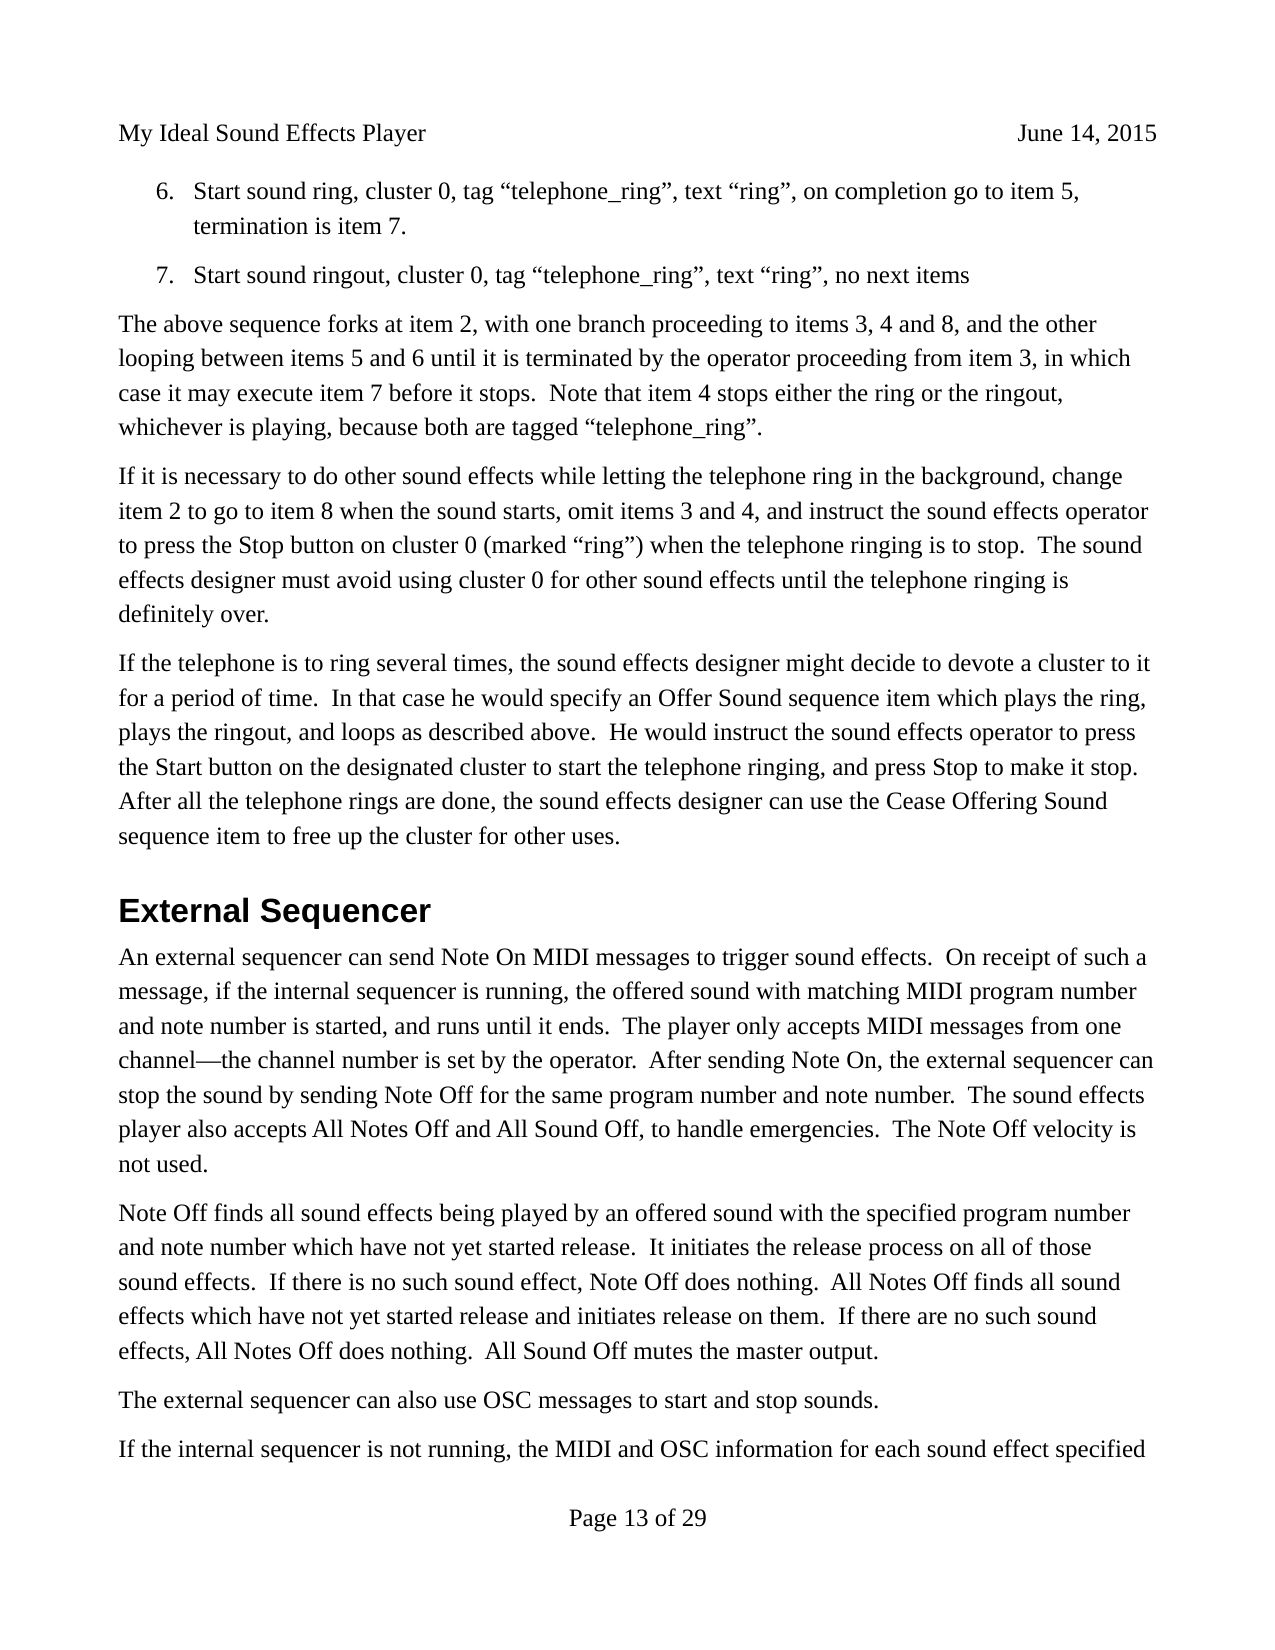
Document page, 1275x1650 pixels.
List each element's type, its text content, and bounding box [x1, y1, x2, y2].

text If it is necessary to do other sound effects while letting the telephone ring in the background, change item 2 to go to item 8 when the sound starts, omit items 3 and 4, and instruct the sound effects operator to press the Stop button on cluster 0 (marked “ring”) when the telephone ringing is to stop. The sound effects designer must avoid using cluster 0 for other sound effects until the telephone ringing is definitely over. [118, 461, 1157, 628]
subtitle External Sequencer [118, 891, 1157, 929]
text The above sequence forks at item 2, with one branch proceeding to items 3, 4 and 8, and the other looping between items 5 and 6 until it is terminated by the operator proceeding from item 3, in which case it may execute item 7 before it stops. Note that item 4 stops either the ring or the ringout, whichever is playing, because both are tagged “telephone_ring”. [118, 309, 1157, 441]
text If the internal sequencer is not running, the MIDI and OSC information for each sound effect specified [118, 1434, 1157, 1463]
text An external sequencer can send Note On MIDI messages to trigger sound effects. On receipt of such a message, if the internal sequencer is running, the offered sound with matching MIDI program number and note number is started, and runs until it ends. The player only accepts MIDI messages from one channel—the channel number is set by the operator. After sending Note On, the external sequencer can stop the sound by sending Note Off for the same program number and note number. The sound effects player also accepts All Notes Off and All Sound Off, to handle emergencies. The Note Off velocity is not used. [118, 942, 1157, 1177]
text If the telephone is to ring several times, the sound effects designer might decide to devote a cluster to it for a period of time. In that case he would specify an Offer Sound sequence item which plays the ring, plays the ringout, and loops as described above. He would instruct the sound effects operator to press the Start button on the designated cluster to start the telephone ringing, and press Stop to make it stop. After all the telephone rings are done, the sound effects designer can use the Cease Offering Sound sequence item to free up the cluster for other uses. [118, 648, 1157, 849]
text Note Off finds all sound effects being played by an offered sound with the specified program number and note number which have not yet started release. It initiates the release process on all of those sound effects. If there is no such sound effect, Note Off does nothing. All Notes Off finds all sound effects which have not yet started release and initiates release on them. If there are no such sound effects, All Notes Off does nothing. All Sound Off mutes the master output. [118, 1198, 1157, 1364]
list Start sound ringout, cluster 0, tag “telephone_ring”, text “ring”, no next items [156, 260, 1157, 289]
list Start sound ring, cluster 0, tag “telephone_ring”, text “ring”, on completion go to item 5, termination is item 7. [156, 176, 1157, 239]
text The external sequencer can also use OSC messages to start and stop sounds. [118, 1385, 1157, 1413]
